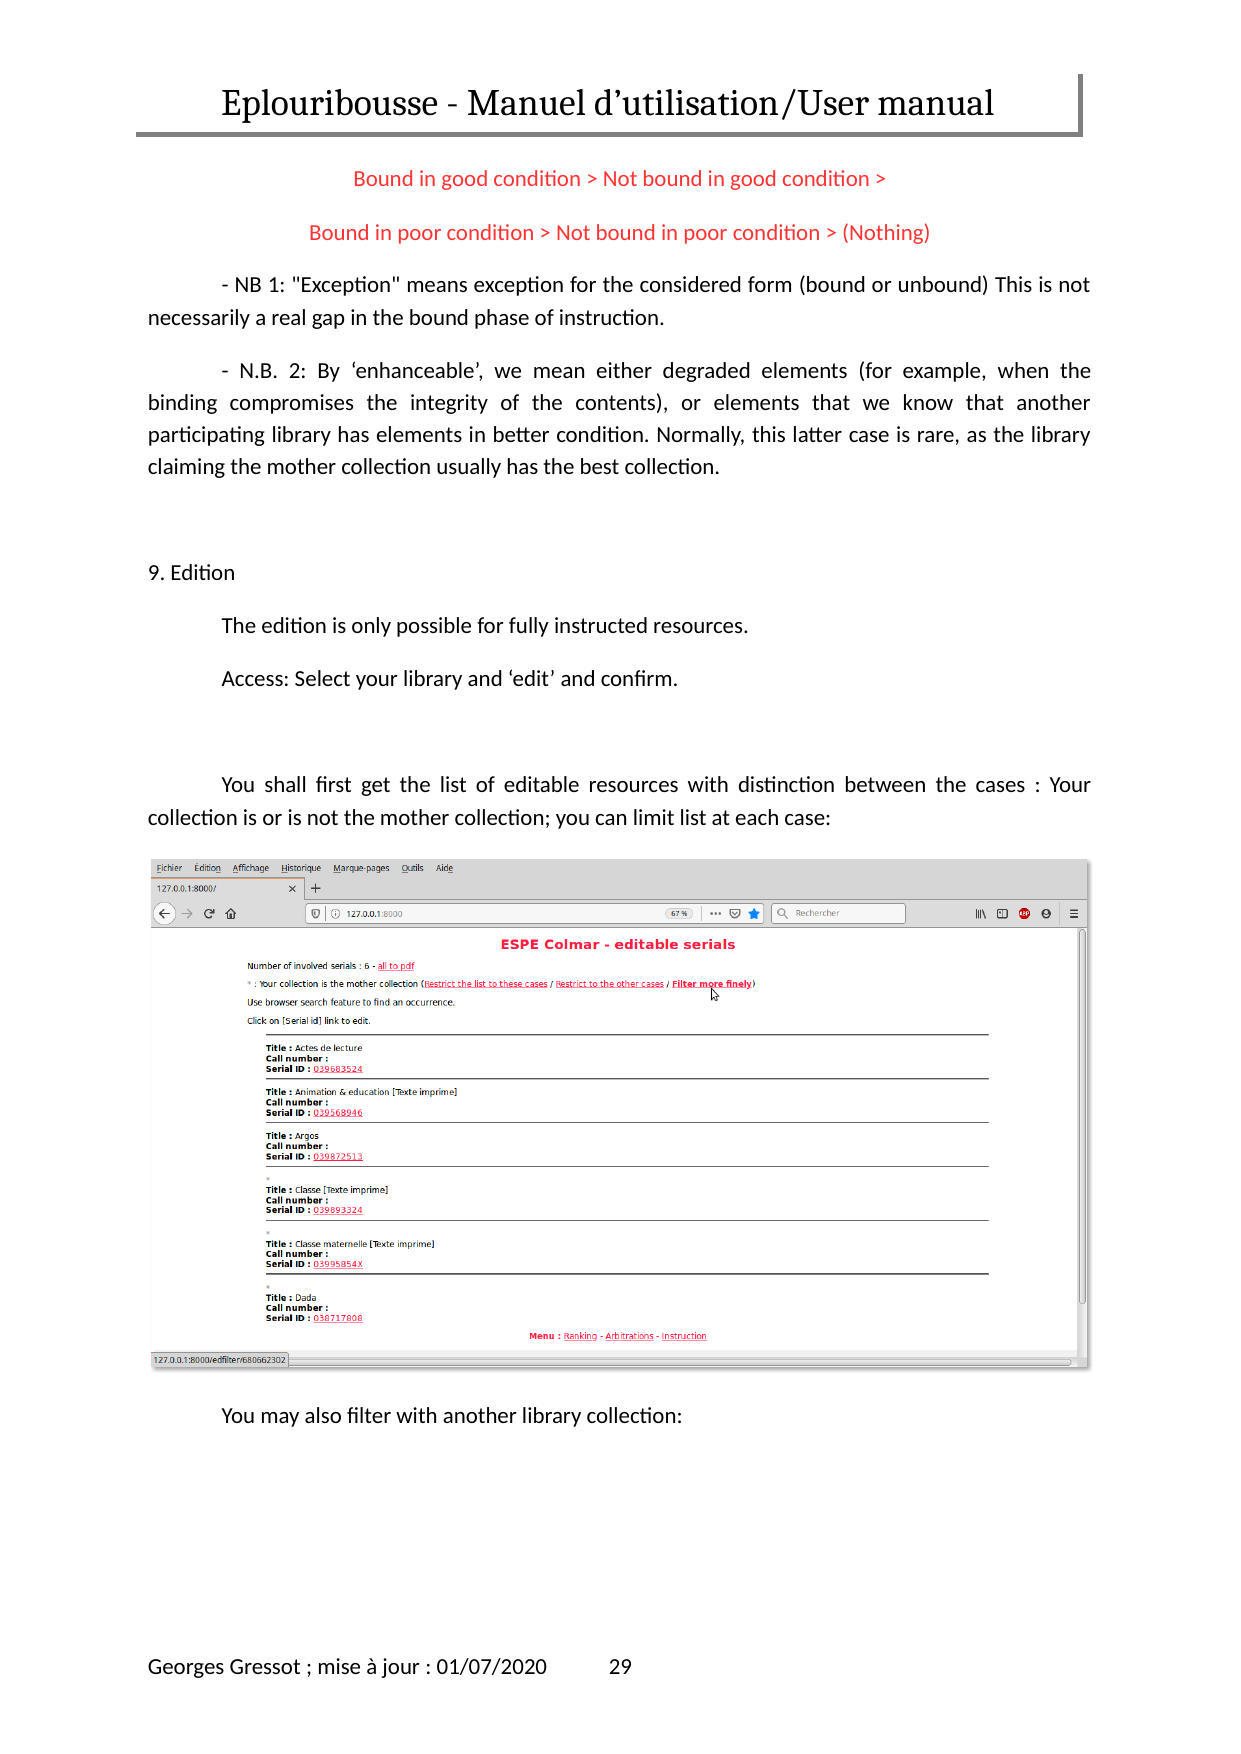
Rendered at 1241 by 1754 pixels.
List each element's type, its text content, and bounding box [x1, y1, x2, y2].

text - NB 1: "Exception" means exception for the considered form (bound or unbound) This is not necessarily a real gap in the bound phase of instruction. [148, 271, 1093, 331]
text You may also filter with another library collection: [148, 1373, 1093, 1429]
text You shall first get the list of editable resources with distinction between the cases : Your collection is or is not the mother collection; you can limit list at each case: [148, 771, 1093, 831]
text Access: Select your library and ‘edit’ and confirm. [148, 664, 1093, 692]
text Bound in good condition > Not bound in good condition > [148, 164, 1093, 193]
text The edition is only possible for fully instructed resources. [148, 611, 1093, 639]
text 9. Edition [148, 558, 1093, 586]
text Bound in poor condition > Not bound in poor condition > (Nothing) [148, 218, 1093, 246]
text - N.B. 2: By ‘enhanceable’, we mean either degraded elements (for example, when the binding compromises the integrity of the contents), or elements that we know that another participating library has elements in better condition. Normally, this latter case is rare, as the library claiming the mother collection usually has the best collection. [148, 356, 1093, 480]
picture [147, 855, 1093, 1373]
